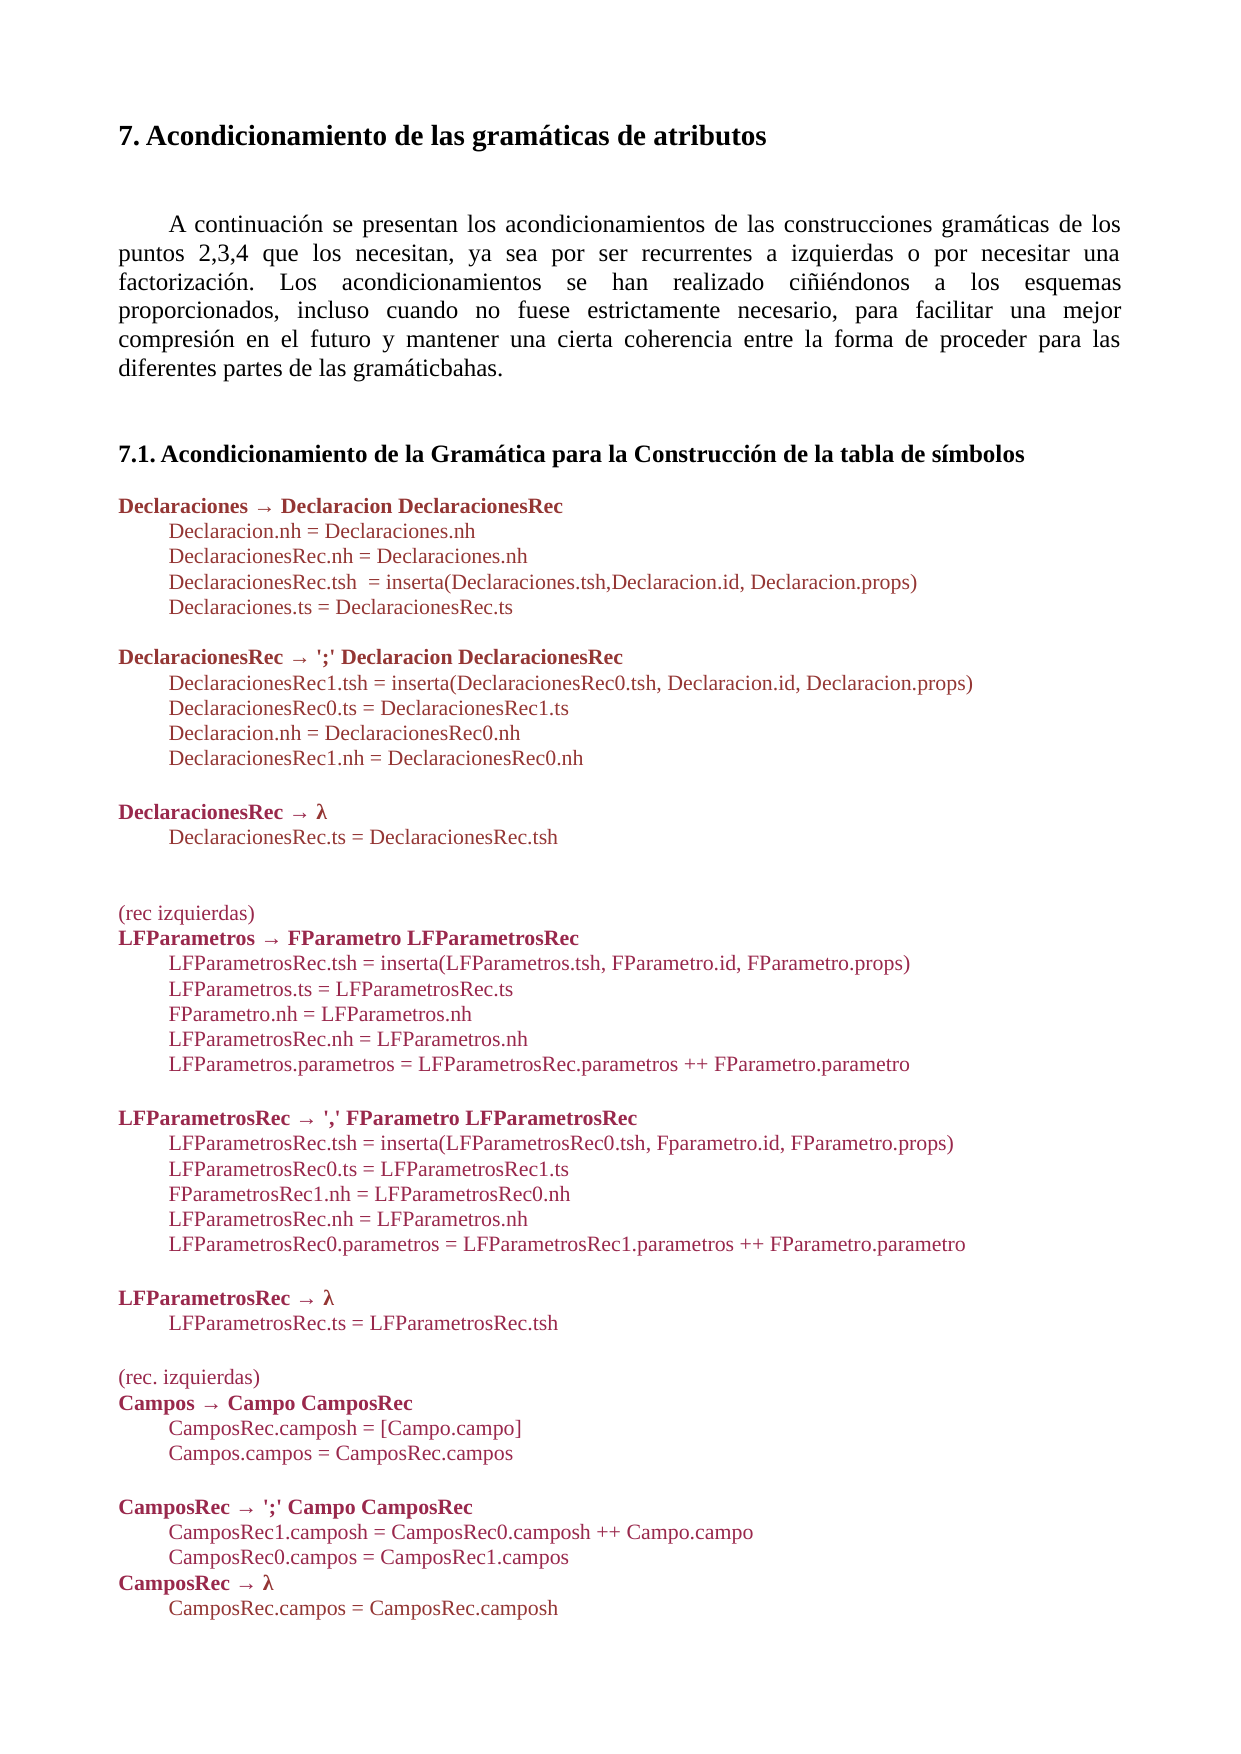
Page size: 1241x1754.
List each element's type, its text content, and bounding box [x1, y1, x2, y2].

text DeclaracionesRec → ';' Declaracion DeclaracionesRec [118, 644, 1122, 669]
text DeclaracionesRec1.tsh = inserta(DeclaracionesRec0.tsh, Declaracion.id, Declaracion.props) [118, 669, 1122, 695]
text Declaracion.nh = Declaraciones.nh [118, 518, 1122, 543]
text CamposRec → ';' Campo CamposRec [118, 1494, 1122, 1519]
text LFParametros.parametros = LFParametrosRec.parametros ++ FParametro.parametro [118, 1051, 1122, 1076]
text LFParametros → FParametro LFParametrosRec [118, 925, 1122, 950]
text LFParametros.ts = LFParametrosRec.ts [118, 976, 1122, 1001]
text CamposRec → λ [118, 1569, 1122, 1595]
text CamposRec.campos = CamposRec.camposh [118, 1595, 1122, 1620]
text (rec izquierdas) [118, 900, 1122, 925]
text LFParametrosRec → ',' FParametro LFParametrosRec [118, 1105, 1122, 1130]
text Campos.campos = CamposRec.campos [118, 1440, 1122, 1465]
text LFParametrosRec.ts = LFParametrosRec.tsh [118, 1310, 1122, 1336]
text A continuación se presentan los acondicionamientos de las construcciones gramáticas de los puntos 2,3,4 que los necesitan, ya sea por ser recurrentes a izquierdas o por necesitar una factorización. Los acondicionamientos se han realizado ciñiéndonos a los esquemas proporcionados, incluso cuando no fuese estrictamente necesario, para facilitar una mejor compresión en el futuro y mantener una cierta coherencia entre la forma de proceder para las diferentes partes de las gramáticbahas. [118, 209, 1122, 382]
text LFParametrosRec.tsh = inserta(LFParametrosRec0.tsh, Fparametro.id, FParametro.props) [118, 1130, 1122, 1156]
text LFParametrosRec0.parametros = LFParametrosRec1.parametros ++ FParametro.parametro [118, 1231, 1122, 1256]
text DeclaracionesRec.tsh = inserta(Declaraciones.tsh,Declaracion.id, Declaracion.props) [118, 569, 1122, 594]
text Declaraciones.ts = DeclaracionesRec.ts [118, 594, 1122, 619]
text CamposRec.camposh = [Campo.campo] [118, 1415, 1122, 1440]
text DeclaracionesRec0.ts = DeclaracionesRec1.ts [118, 695, 1122, 720]
text FParametrosRec1.nh = LFParametrosRec0.nh [118, 1181, 1122, 1206]
text LFParametrosRec.nh = LFParametros.nh [118, 1026, 1122, 1051]
text 7. Acondicionamiento de las gramáticas de atributos [118, 118, 1122, 152]
text CamposRec0.campos = CamposRec1.campos [118, 1544, 1122, 1569]
text DeclaracionesRec.nh = Declaraciones.nh [118, 543, 1122, 569]
text DeclaracionesRec1.nh = DeclaracionesRec0.nh [118, 745, 1122, 770]
text DeclaracionesRec.ts = DeclaracionesRec.tsh [118, 824, 1122, 849]
text Declaraciones → Declaracion DeclaracionesRec [118, 493, 1122, 518]
text CamposRec1.camposh = CamposRec0.camposh ++ Campo.campo [118, 1519, 1122, 1544]
text LFParametrosRec.nh = LFParametros.nh [118, 1206, 1122, 1231]
text LFParametrosRec.tsh = inserta(LFParametros.tsh, FParametro.id, FParametro.props) [118, 950, 1122, 976]
text Campos → Campo CamposRec [118, 1389, 1122, 1415]
text (rec. izquierdas) [118, 1364, 1122, 1389]
text Declaracion.nh = DeclaracionesRec0.nh [118, 720, 1122, 745]
text LFParametrosRec0.ts = LFParametrosRec1.ts [118, 1156, 1122, 1181]
text DeclaracionesRec → λ [118, 799, 1122, 824]
text 7.1. Acondicionamiento de la Gramática para la Construcción de la tabla de símbolos [118, 439, 1122, 468]
text FParametro.nh = LFParametros.nh [118, 1001, 1122, 1026]
text LFParametrosRec → λ [118, 1285, 1122, 1310]
